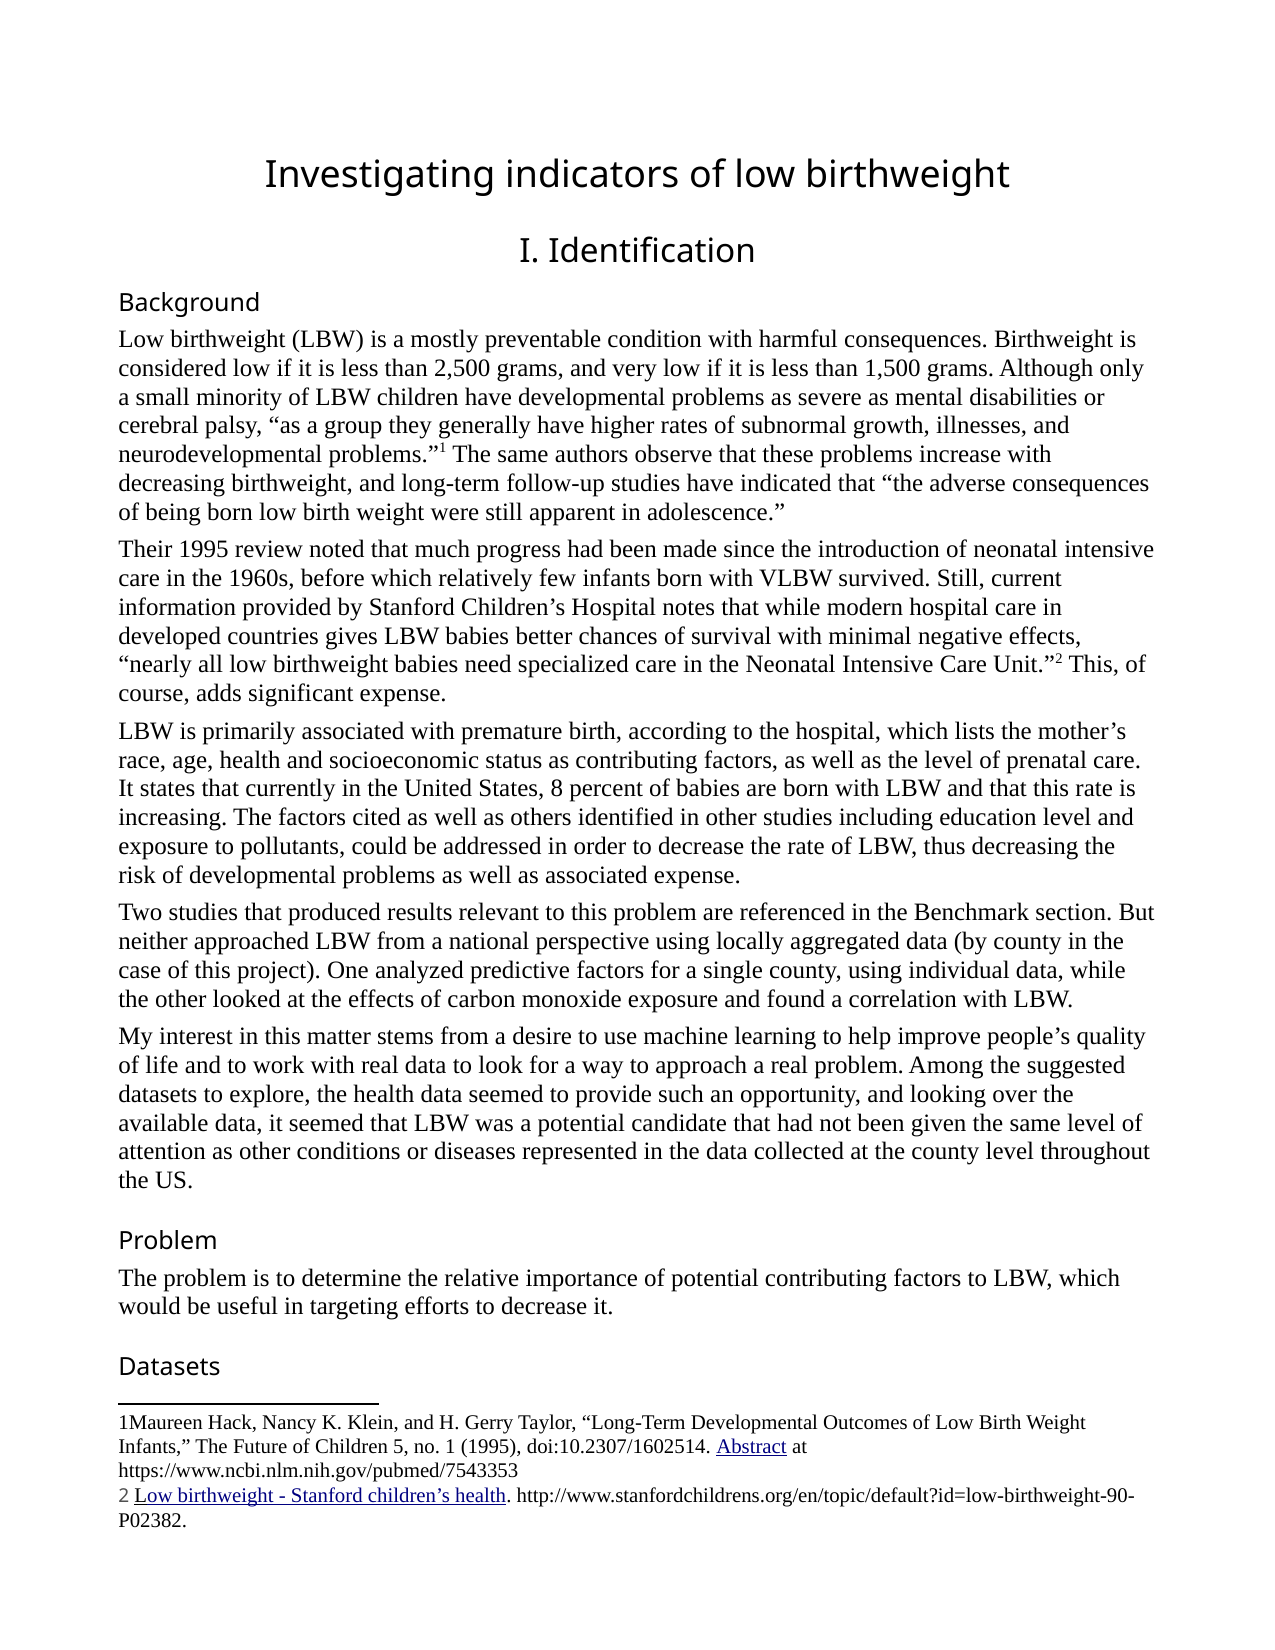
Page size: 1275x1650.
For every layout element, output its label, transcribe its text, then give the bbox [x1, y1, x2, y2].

text Low birthweight - Stanford children’s health. http://www.stanfordchildrens.org/en/topic/default?id=low-birthweight-90-P02382. [118, 1482, 1157, 1532]
text I. Identification [118, 227, 1157, 272]
text The problem is to determine the relative importance of potential contributing factors to LBW, which would be useful in targeting efforts to decrease it. [118, 1263, 1157, 1320]
text Maureen Hack, Nancy K. Klein, and H. Gerry Taylor, “Long-Term Developmental Outcomes of Low Birth Weight Infants,” The Future of Children 5, no. 1 (1995), doi:10.2307/1602514. Abstract at https://www.ncbi.nlm.nih.gov/pubmed/7543353 [118, 1410, 1157, 1482]
text Two studies that produced results relevant to this problem are referenced in the Benchmark section. But neither approached LBW from a national perspective using locally aggregated data (by county in the case of this project). One analyzed predictive factors for a single county, using individual data, while the other looked at the effects of carbon monoxide exposure and found a correlation with LBW. [118, 897, 1157, 1012]
text Low birthweight (LBW) is a mostly preventable condition with harmful consequences. Birthweight is considered low if it is less than 2,500 grams, and very low if it is less than 1,500 grams. Although only a small minority of LBW children have developmental problems as severe as mental disabilities or cerebral palsy, “as a group they generally have higher rates of subnormal growth, illnesses, and neurodevelopmental problems.” The same authors observe that these problems increase with decreasing birthweight, and long-term follow-up studies have indicated that “the adverse consequences of being born low birth weight were still apparent in adolescence.” [118, 324, 1157, 526]
text Their 1995 review noted that much progress had been made since the introduction of neonatal intensive care in the 1960s, before which relatively few infants born with VLBW survived. Still, current information provided by Stanford Children’s Hospital notes that while modern hospital care in developed countries gives LBW babies better chances of survival with minimal negative effects, “nearly all low birthweight babies need specialized care in the Neonatal Intensive Care Unit.” This, of course, adds significant expense. [118, 534, 1157, 707]
text Investigating indicators of low birthweight [118, 147, 1157, 198]
text Problem [118, 1223, 1157, 1257]
text Datasets [118, 1349, 1157, 1383]
text My interest in this matter stems from a desire to use machine learning to help improve people’s quality of life and to work with real data to look for a way to approach a real problem. Among the suggested datasets to explore, the health data seemed to provide such an opportunity, and looking over the available data, it seemed that LBW was a potential candidate that had not been given the same level of attention as other conditions or diseases represented in the data collected at the county level throughout the US. [118, 1021, 1157, 1194]
text Background [118, 284, 1157, 318]
text LBW is primarily associated with premature birth, according to the hospital, which lists the mother’s race, age, health and socioeconomic status as contributing factors, as well as the level of prenatal care. It states that currently in the United States, 8 percent of babies are born with LBW and that this rate is increasing. The factors cited as well as others identified in other studies including education level and exposure to pollutants, could be addressed in order to decrease the rate of LBW, thus decreasing the risk of developmental problems as well as associated expense. [118, 716, 1157, 888]
